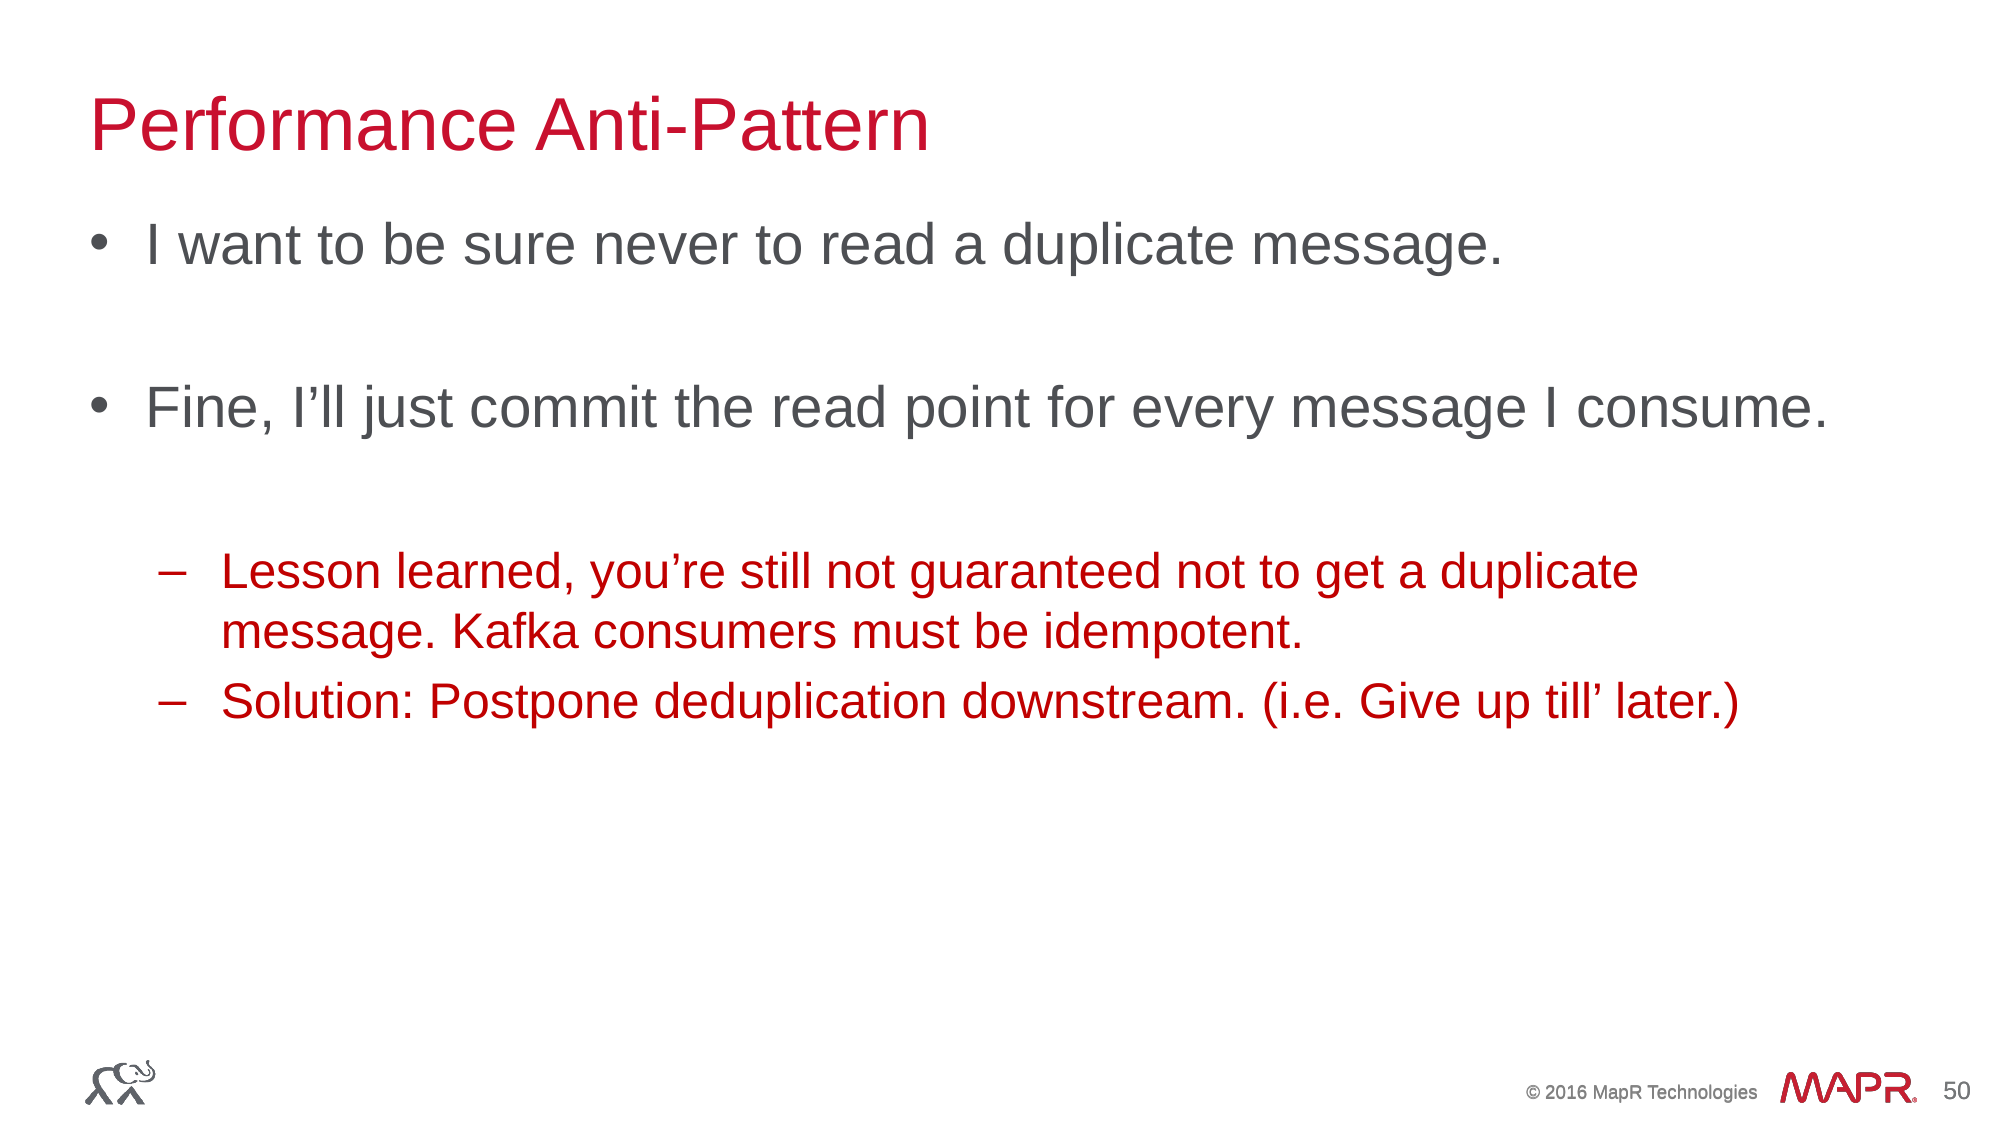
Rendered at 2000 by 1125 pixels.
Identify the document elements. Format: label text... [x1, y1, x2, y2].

list I want to be sure never to read a duplicate message. Fine, I’ll just commit the read point for every message I consume. Lesson learned, you’re still not guaranteed not to get a duplicate message. Kafka consumers must be idempotent. Solution: Postpone deduplication downstream. (i.e. Give up till’ later.) [69, 196, 1869, 1005]
title Performance Anti-Pattern [69, 45, 1869, 196]
picture [75, 1038, 167, 1125]
